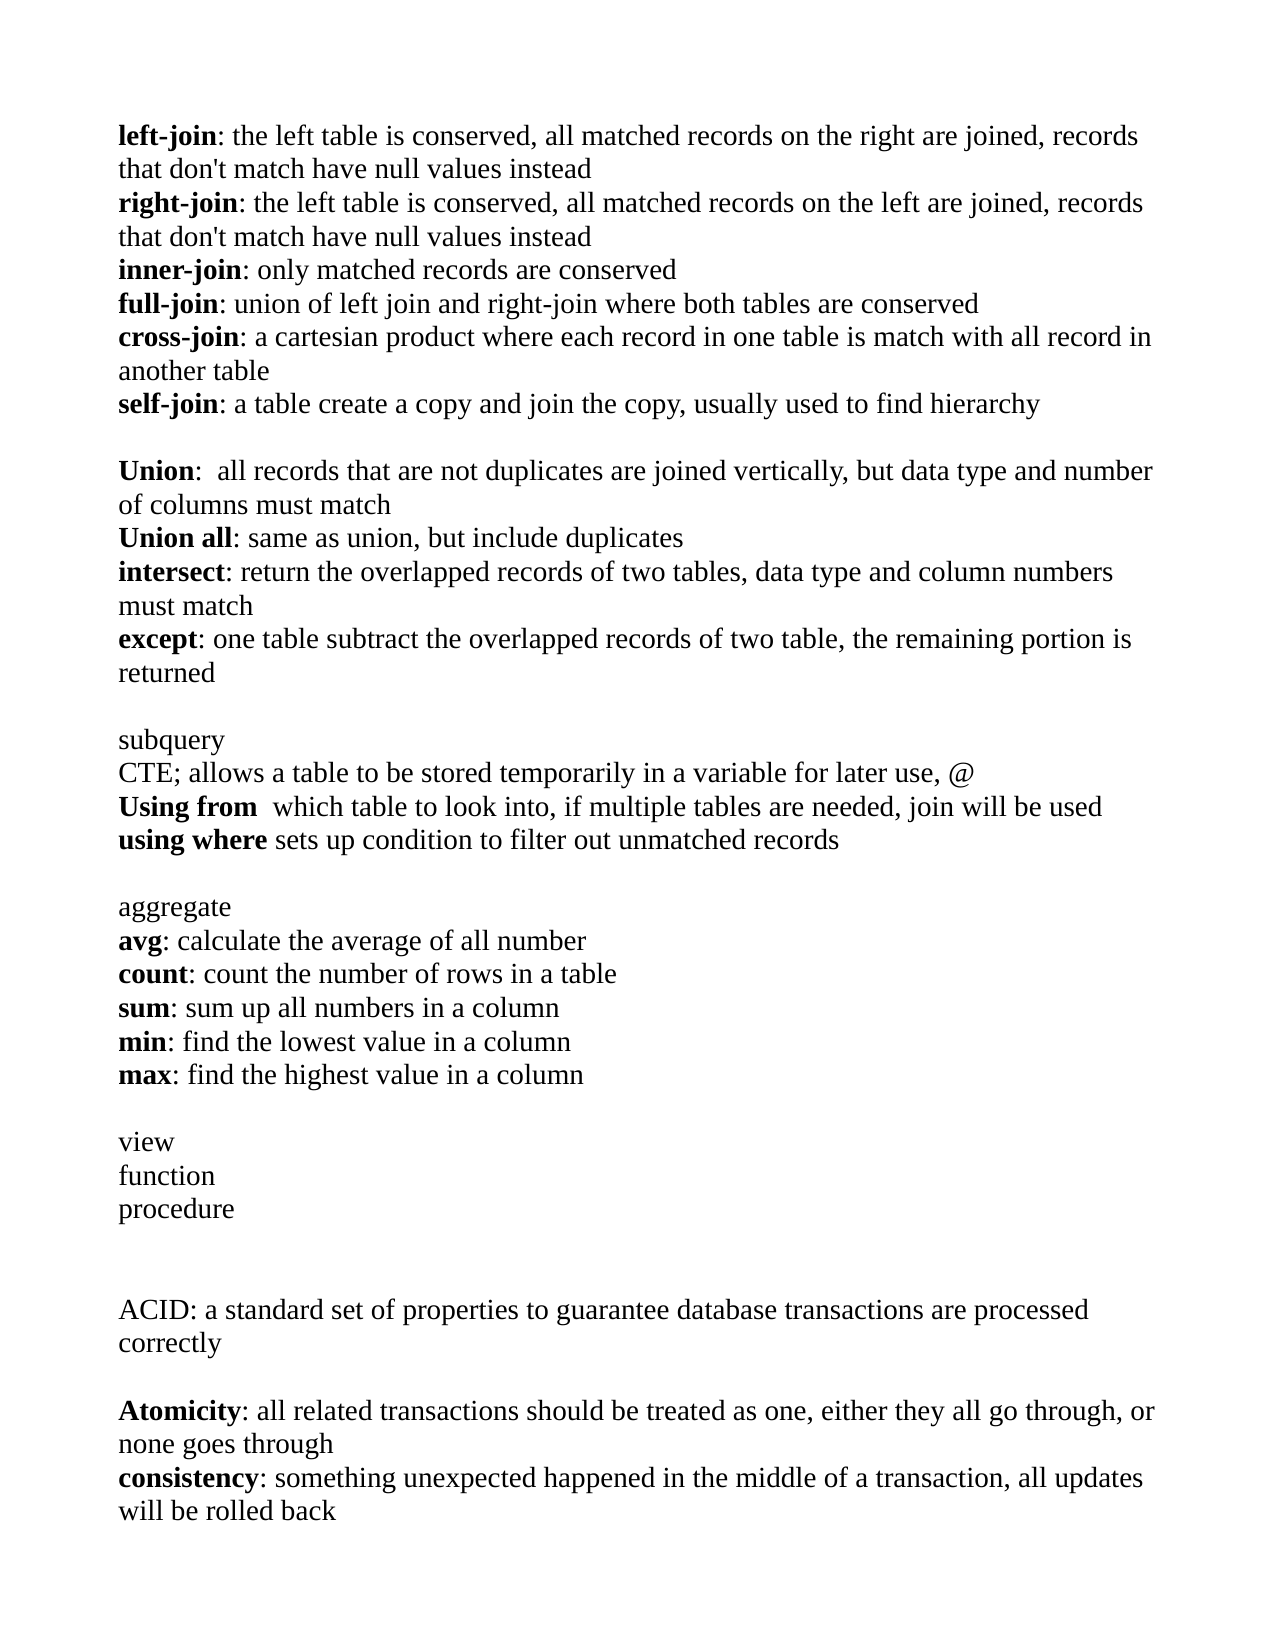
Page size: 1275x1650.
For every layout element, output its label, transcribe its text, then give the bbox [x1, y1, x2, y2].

text Union: all records that are not duplicates are joined vertically, but data type and number of columns must match [118, 453, 1157, 521]
text inner-join: only matched records are conserved [118, 252, 1157, 286]
text Union all: same as union, but include duplicates [118, 521, 1157, 554]
text full-join: union of left join and right-join where both tables are conserved [118, 286, 1157, 319]
text min: find the lowest value in a column [118, 1024, 1157, 1057]
text Using from which table to look into, if multiple tables are needed, join will be used [118, 789, 1157, 822]
text self-join: a table create a copy and join the copy, usually used to find hierarchy [118, 386, 1157, 420]
text using where sets up condition to filter out unmatched records [118, 822, 1157, 856]
text aggregate [118, 889, 1157, 923]
text subquery [118, 722, 1157, 755]
text view [118, 1124, 1157, 1158]
text sum: sum up all numbers in a column [118, 990, 1157, 1024]
text function [118, 1158, 1157, 1191]
text procedure [118, 1191, 1157, 1225]
text CTE; allows a table to be stored temporarily in a variable for later use, @ [118, 755, 1157, 789]
text avg: calculate the average of all number [118, 923, 1157, 957]
text right-join: the left table is conserved, all matched records on the left are joined, records that don't match have null values instead [118, 185, 1157, 252]
text Atomicity: all related transactions should be treated as one, either they all go through, or none goes through [118, 1393, 1157, 1460]
text intersect: return the overlapped records of two tables, data type and column numbers must match [118, 554, 1157, 621]
text consistency: something unexpected happened in the middle of a transaction, all updates will be rolled back [118, 1460, 1157, 1527]
text except: one table subtract the overlapped records of two table, the remaining portion is returned [118, 621, 1157, 688]
text ACID: a standard set of properties to guarantee database transactions are processed correctly [118, 1292, 1157, 1359]
text left-join: the left table is conserved, all matched records on the right are joined, records that don't match have null values instead [118, 118, 1157, 185]
text count: count the number of rows in a table [118, 957, 1157, 990]
text cross-join: a cartesian product where each record in one table is match with all record in another table [118, 319, 1157, 386]
text max: find the highest value in a column [118, 1057, 1157, 1091]
